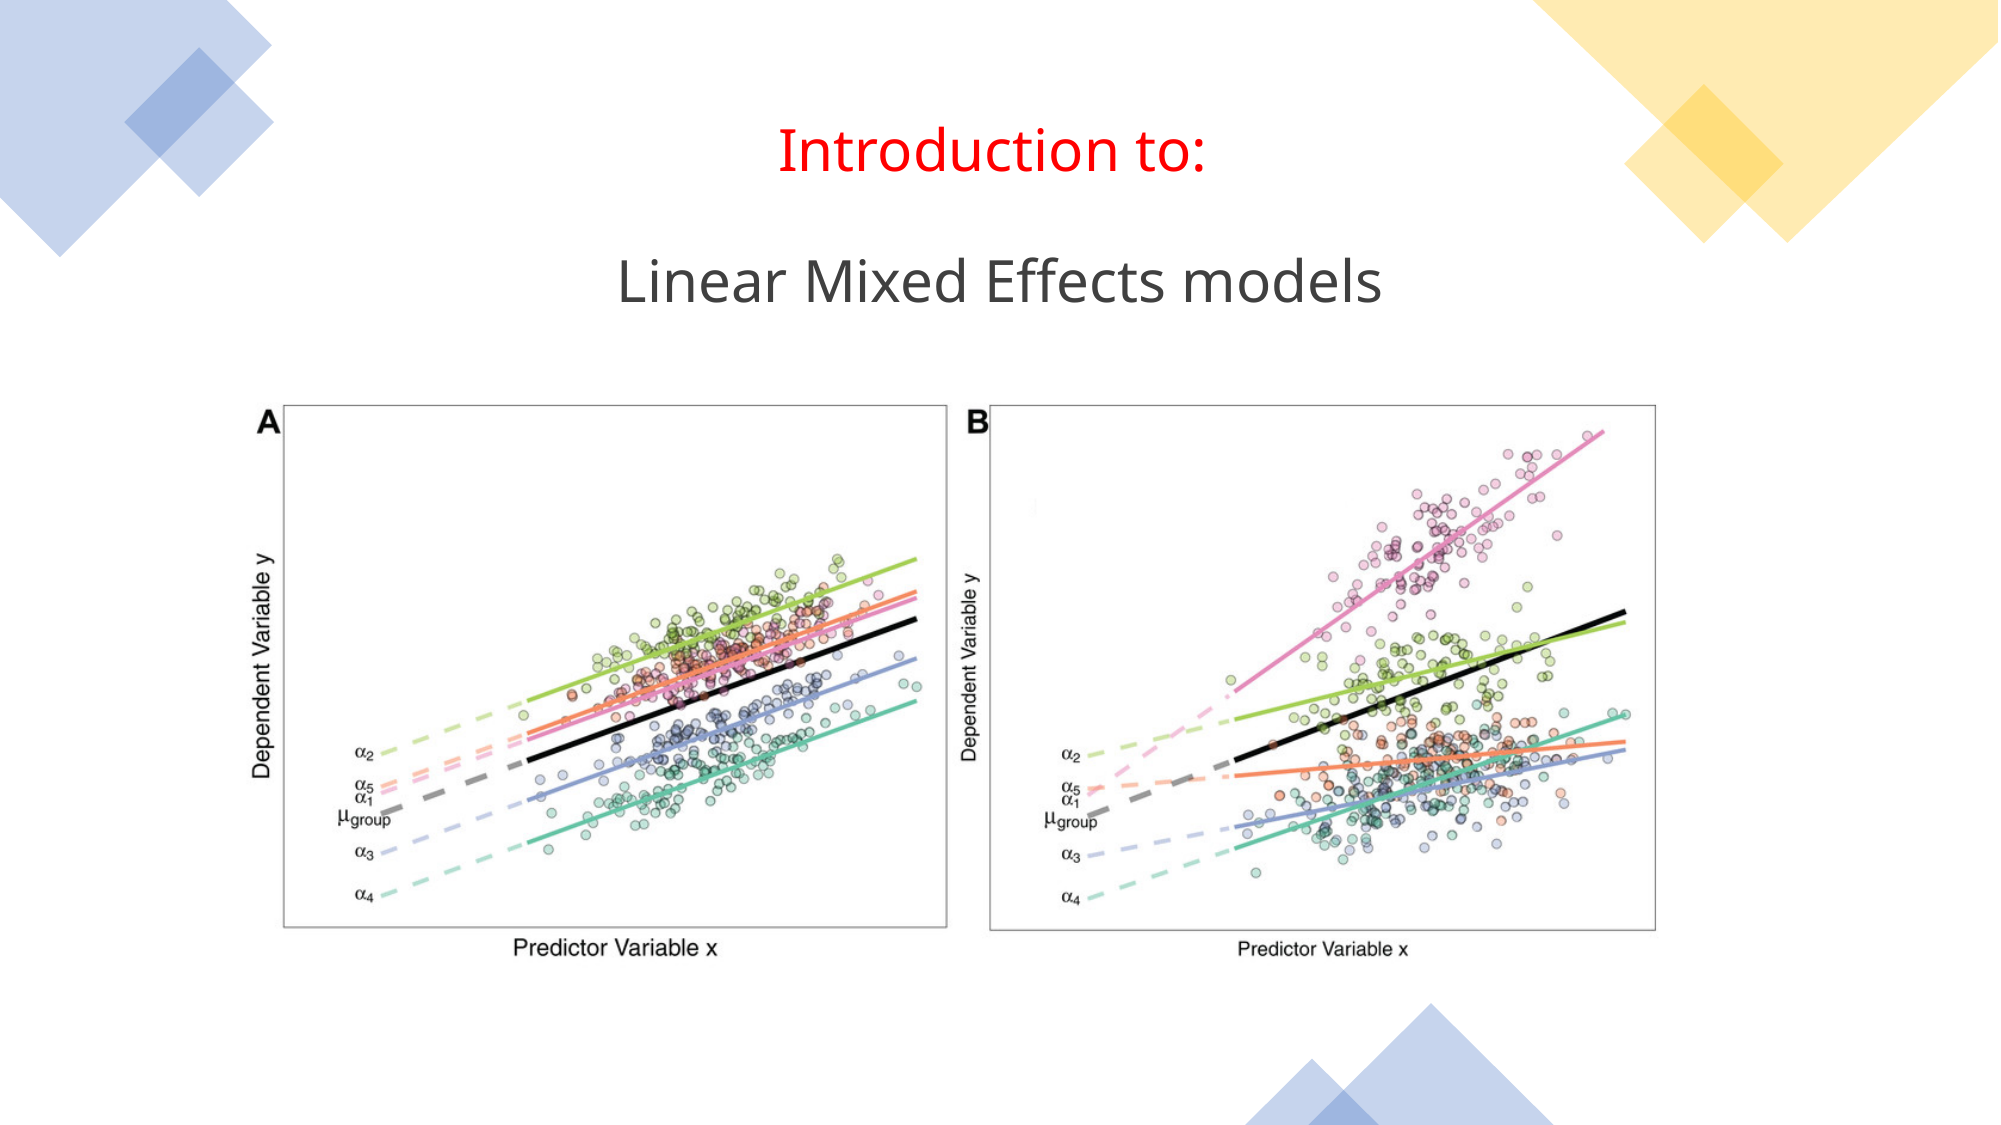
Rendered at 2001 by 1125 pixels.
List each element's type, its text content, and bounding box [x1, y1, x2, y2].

picture [237, 393, 1668, 973]
text_box Linear Mixed Effects models [324, 202, 1675, 323]
text_box Introduction to: [317, 54, 1668, 242]
text_box [0, 0, 2000, 1125]
